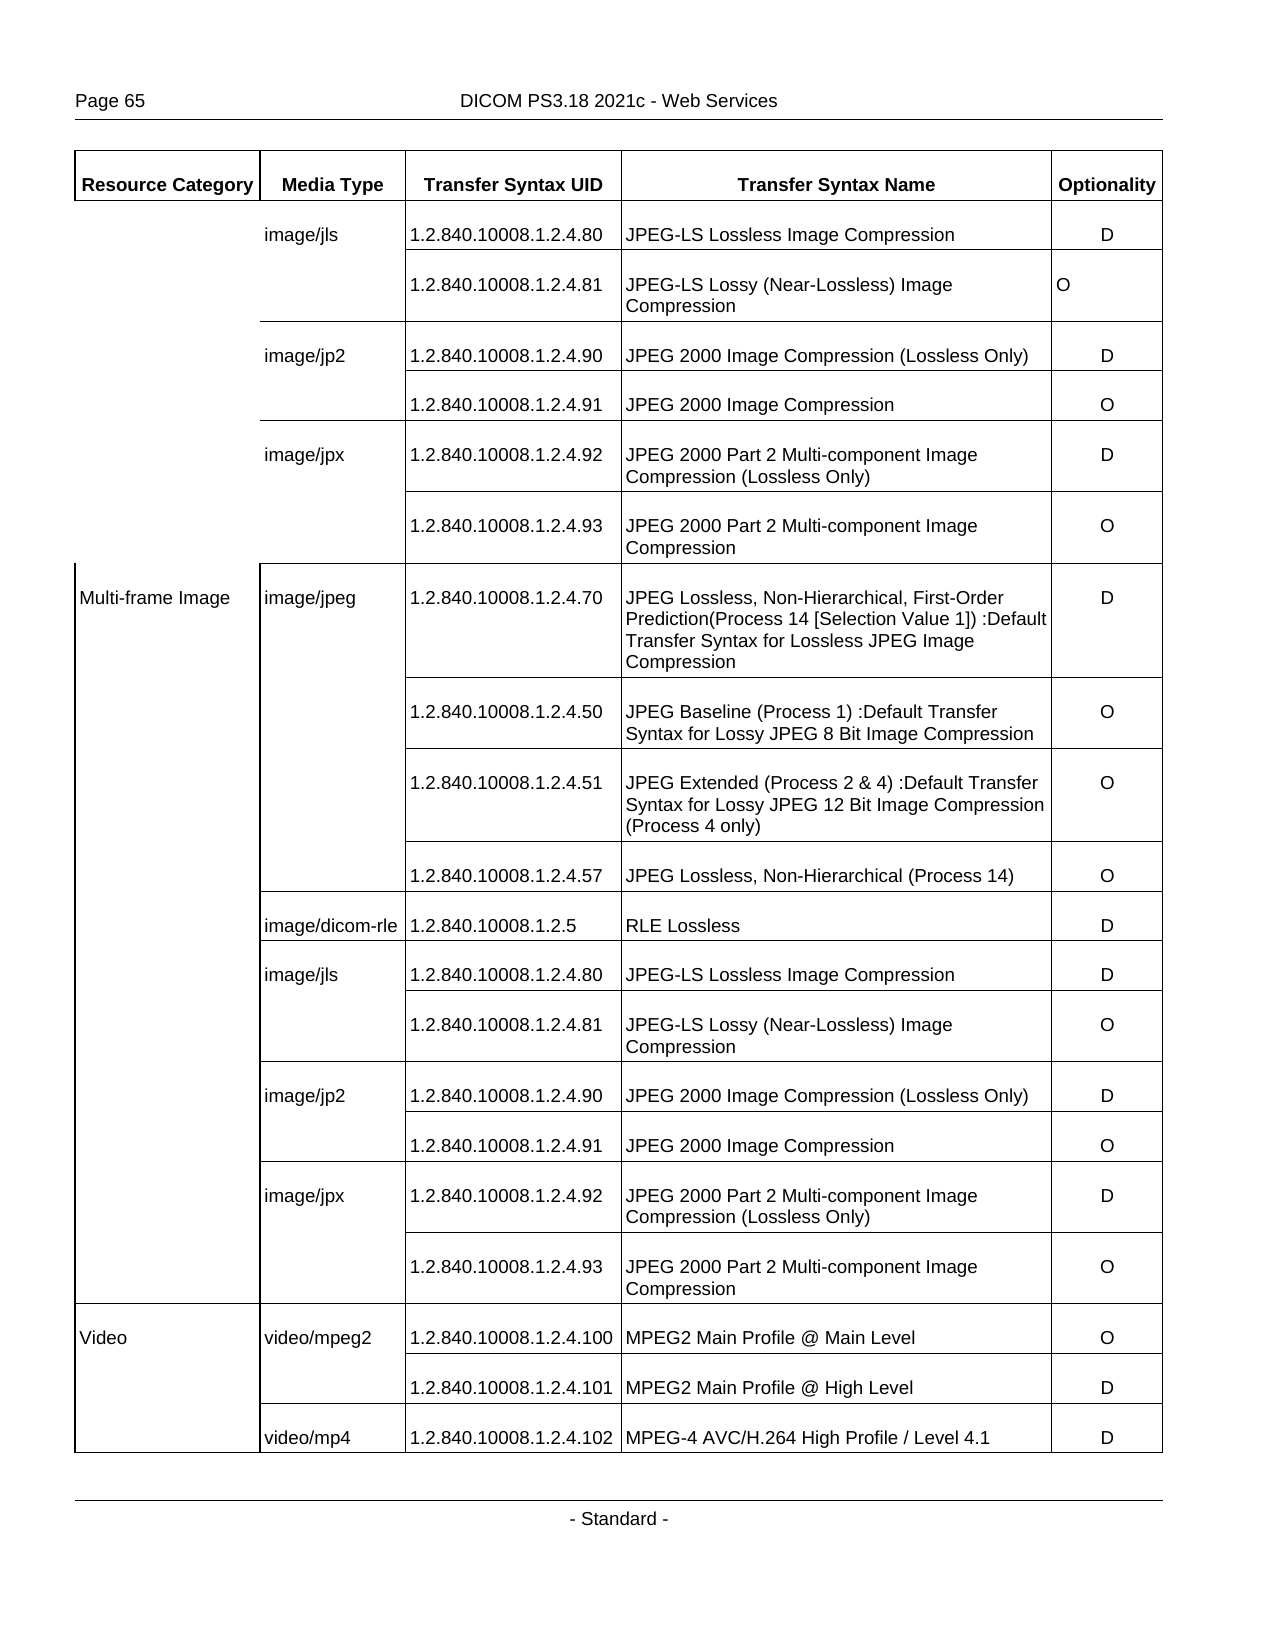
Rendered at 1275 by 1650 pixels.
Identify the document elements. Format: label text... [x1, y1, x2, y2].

table_cell Video [76, 1304, 259, 1452]
table_cell D [1052, 892, 1162, 940]
table_cell video/mp4 [261, 1404, 405, 1452]
table_header Optionality [1052, 151, 1162, 200]
table_cell JPEG Extended (Process 2 & 4) :Default Transfer Syntax for Lossy JPEG 12 Bit Image Compression (Process 4 only) [622, 749, 1051, 841]
table_cell D [1052, 1354, 1162, 1402]
table_cell JPEG 2000 Image Compression (Lossless Only) [622, 322, 1051, 370]
table_cell O [1052, 492, 1162, 562]
table_cell 1.2.840.10008.1.2.4.80 [406, 201, 621, 249]
table_cell JPEG-LS Lossy (Near-Lossless) Image Compression [622, 991, 1051, 1061]
table_cell image/jpx [260, 421, 405, 562]
table_cell O [1052, 991, 1162, 1061]
table_cell 1.2.840.10008.1.2.4.91 [406, 371, 621, 420]
table_header Transfer Syntax Name [622, 151, 1051, 200]
table_cell O [1052, 1304, 1162, 1353]
table_cell O [1052, 678, 1162, 748]
table_cell JPEG 2000 Part 2 Multi-component Image Compression (Lossless Only) [622, 1162, 1051, 1232]
table_cell RLE Lossless [622, 892, 1051, 940]
table_cell JPEG-LS Lossy (Near-Lossless) Image Compression [622, 250, 1051, 321]
table_cell image/jpx [261, 1162, 405, 1303]
table_cell JPEG 2000 Part 2 Multi-component Image Compression [622, 1233, 1051, 1303]
table_cell 1.2.840.10008.1.2.4.92 [406, 421, 621, 491]
table_cell JPEG Lossless, Non-Hierarchical (Process 14) [622, 842, 1051, 891]
table_header Transfer Syntax UID [406, 151, 621, 200]
table_cell D [1052, 941, 1162, 990]
table_cell 1.2.840.10008.1.2.4.100 [406, 1304, 621, 1353]
table_header Media Type [261, 151, 405, 200]
table_cell 1.2.840.10008.1.2.4.92 [406, 1162, 621, 1232]
table_cell JPEG 2000 Image Compression [622, 371, 1051, 420]
table_cell O [1052, 250, 1162, 321]
table_cell image/jp2 [260, 322, 405, 420]
table_cell JPEG Lossless, Non-Hierarchical, First-Order Prediction(Process 14 [Selection Value 1]) :Default Transfer Syntax for Lossless JPEG Image Compression [622, 564, 1051, 677]
table_cell MPEG-4 AVC/H.264 High Profile / Level 4.1 [622, 1404, 1051, 1452]
table_cell JPEG-LS Lossless Image Compression [622, 941, 1051, 990]
table_cell 1.2.840.10008.1.2.4.91 [406, 1112, 621, 1161]
table_cell O [1052, 749, 1162, 841]
table_cell MPEG2 Main Profile @ Main Level [622, 1304, 1051, 1353]
table_cell 1.2.840.10008.1.2.4.81 [406, 991, 621, 1061]
table_cell D [1052, 1404, 1162, 1452]
table_cell 1.2.840.10008.1.2.4.81 [406, 250, 621, 321]
table_cell 1.2.840.10008.1.2.4.93 [406, 1233, 621, 1303]
table_cell JPEG 2000 Image Compression (Lossless Only) [622, 1062, 1051, 1111]
table_cell Multi-frame Image [76, 563, 259, 1303]
table_cell image/dicom-rle [261, 892, 405, 940]
table_cell JPEG 2000 Part 2 Multi-component Image Compression [622, 492, 1051, 562]
table_cell 1.2.840.10008.1.2.4.90 [406, 322, 621, 370]
table_cell 1.2.840.10008.1.2.4.50 [406, 678, 621, 748]
table_header Resource Category [76, 151, 259, 200]
table_cell 1.2.840.10008.1.2.4.70 [406, 564, 621, 677]
table_cell 1.2.840.10008.1.2.5 [406, 892, 621, 940]
table_cell JPEG Baseline (Process 1) :Default Transfer Syntax for Lossy JPEG 8 Bit Image Compression [622, 678, 1051, 748]
table_cell video/mpeg2 [261, 1304, 405, 1402]
table_cell 1.2.840.10008.1.2.4.101 [406, 1354, 621, 1402]
table_cell D [1052, 201, 1162, 249]
table_cell JPEG 2000 Part 2 Multi-component Image Compression (Lossless Only) [622, 421, 1051, 491]
table_cell 1.2.840.10008.1.2.4.51 [406, 749, 621, 841]
table_cell image/jp2 [261, 1062, 405, 1161]
table_cell JPEG 2000 Image Compression [622, 1112, 1051, 1161]
table_cell JPEG-LS Lossless Image Compression [622, 201, 1051, 249]
table_cell D [1052, 322, 1162, 370]
table_cell O [1052, 1233, 1162, 1303]
table_cell D [1052, 564, 1162, 677]
table_cell 1.2.840.10008.1.2.4.80 [406, 941, 621, 990]
table_cell image/jls [261, 941, 405, 1061]
table_cell image/jpeg [261, 564, 405, 891]
table_cell 1.2.840.10008.1.2.4.57 [406, 842, 621, 891]
table_cell 1.2.840.10008.1.2.4.90 [406, 1062, 621, 1111]
table_cell image/jls [260, 201, 405, 321]
table_cell O [1052, 371, 1162, 420]
table_cell 1.2.840.10008.1.2.4.102 [406, 1404, 621, 1452]
table_cell D [1052, 1062, 1162, 1111]
table_cell O [1052, 842, 1162, 891]
table_cell MPEG2 Main Profile @ High Level [622, 1354, 1051, 1402]
table_cell O [1052, 1112, 1162, 1161]
table_cell D [1052, 1162, 1162, 1232]
table_cell D [1052, 421, 1162, 491]
table_cell 1.2.840.10008.1.2.4.93 [406, 492, 621, 562]
